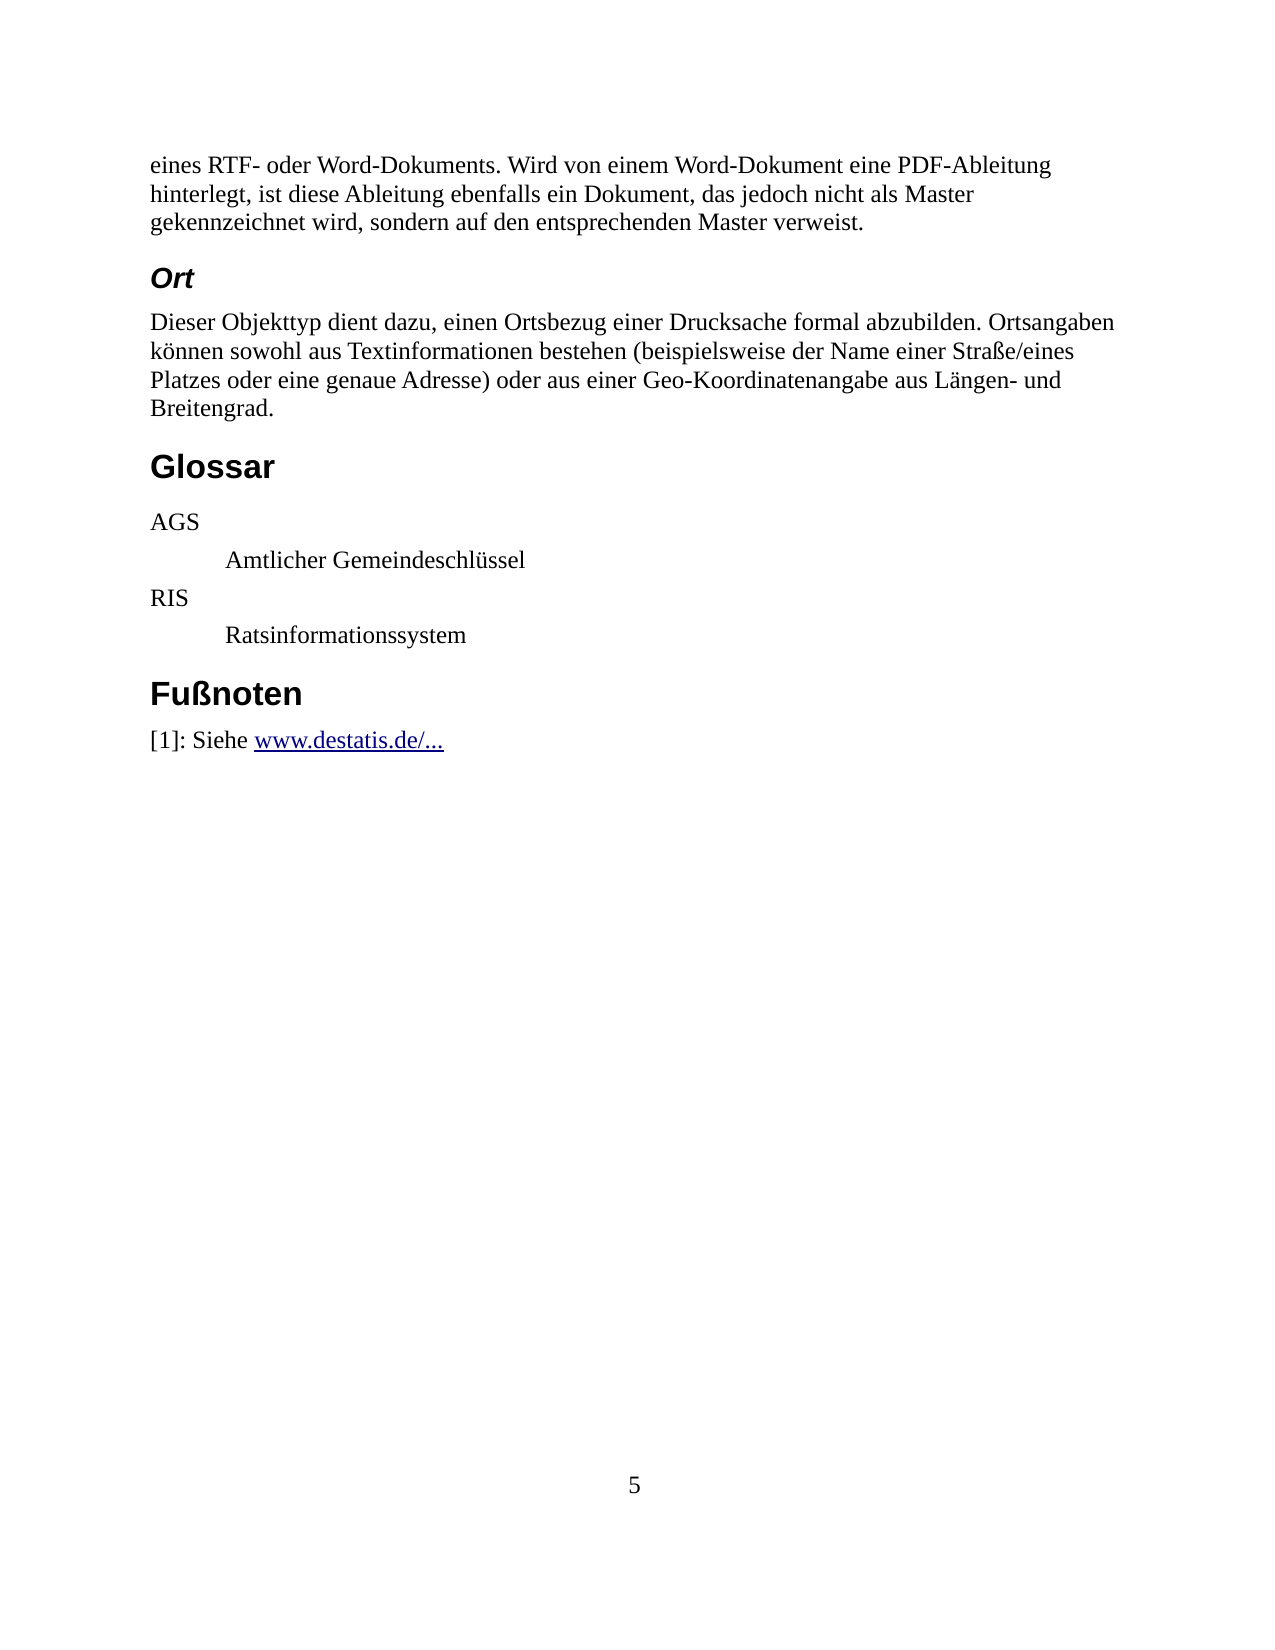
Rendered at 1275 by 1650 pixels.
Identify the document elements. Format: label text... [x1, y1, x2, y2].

text [1]: Siehe www.destatis.de/... [150, 725, 1125, 754]
subtitle Ort [150, 261, 1125, 295]
text eines RTF- oder Word-Dokuments. Wird von einem Word-Dokument eine PDF-Ableitung hinterlegt, ist diese Ableitung ebenfalls ein Dokument, das jedoch nicht als Master gekennzeichnet wird, sondern auf den entsprechenden Master verweist. [150, 150, 1125, 236]
text RIS [150, 583, 1125, 612]
text Ratsinformationssystem [225, 621, 1125, 649]
subtitle Glossar [150, 447, 1125, 486]
text AGS [150, 507, 1125, 536]
text Amtlicher Gemeindeschlüssel [225, 545, 1125, 574]
text Dieser Objekttyp dient dazu, einen Ortsbezug einer Drucksache formal abzubilden. Ortsangaben können sowohl aus Textinformationen bestehen (beispielsweise der Name einer Straße/eines Platzes oder eine genaue Adresse) oder aus einer Geo-Koordinatenangabe aus Längen- und Breitengrad. [150, 307, 1125, 422]
subtitle Fußnoten [150, 674, 1125, 713]
